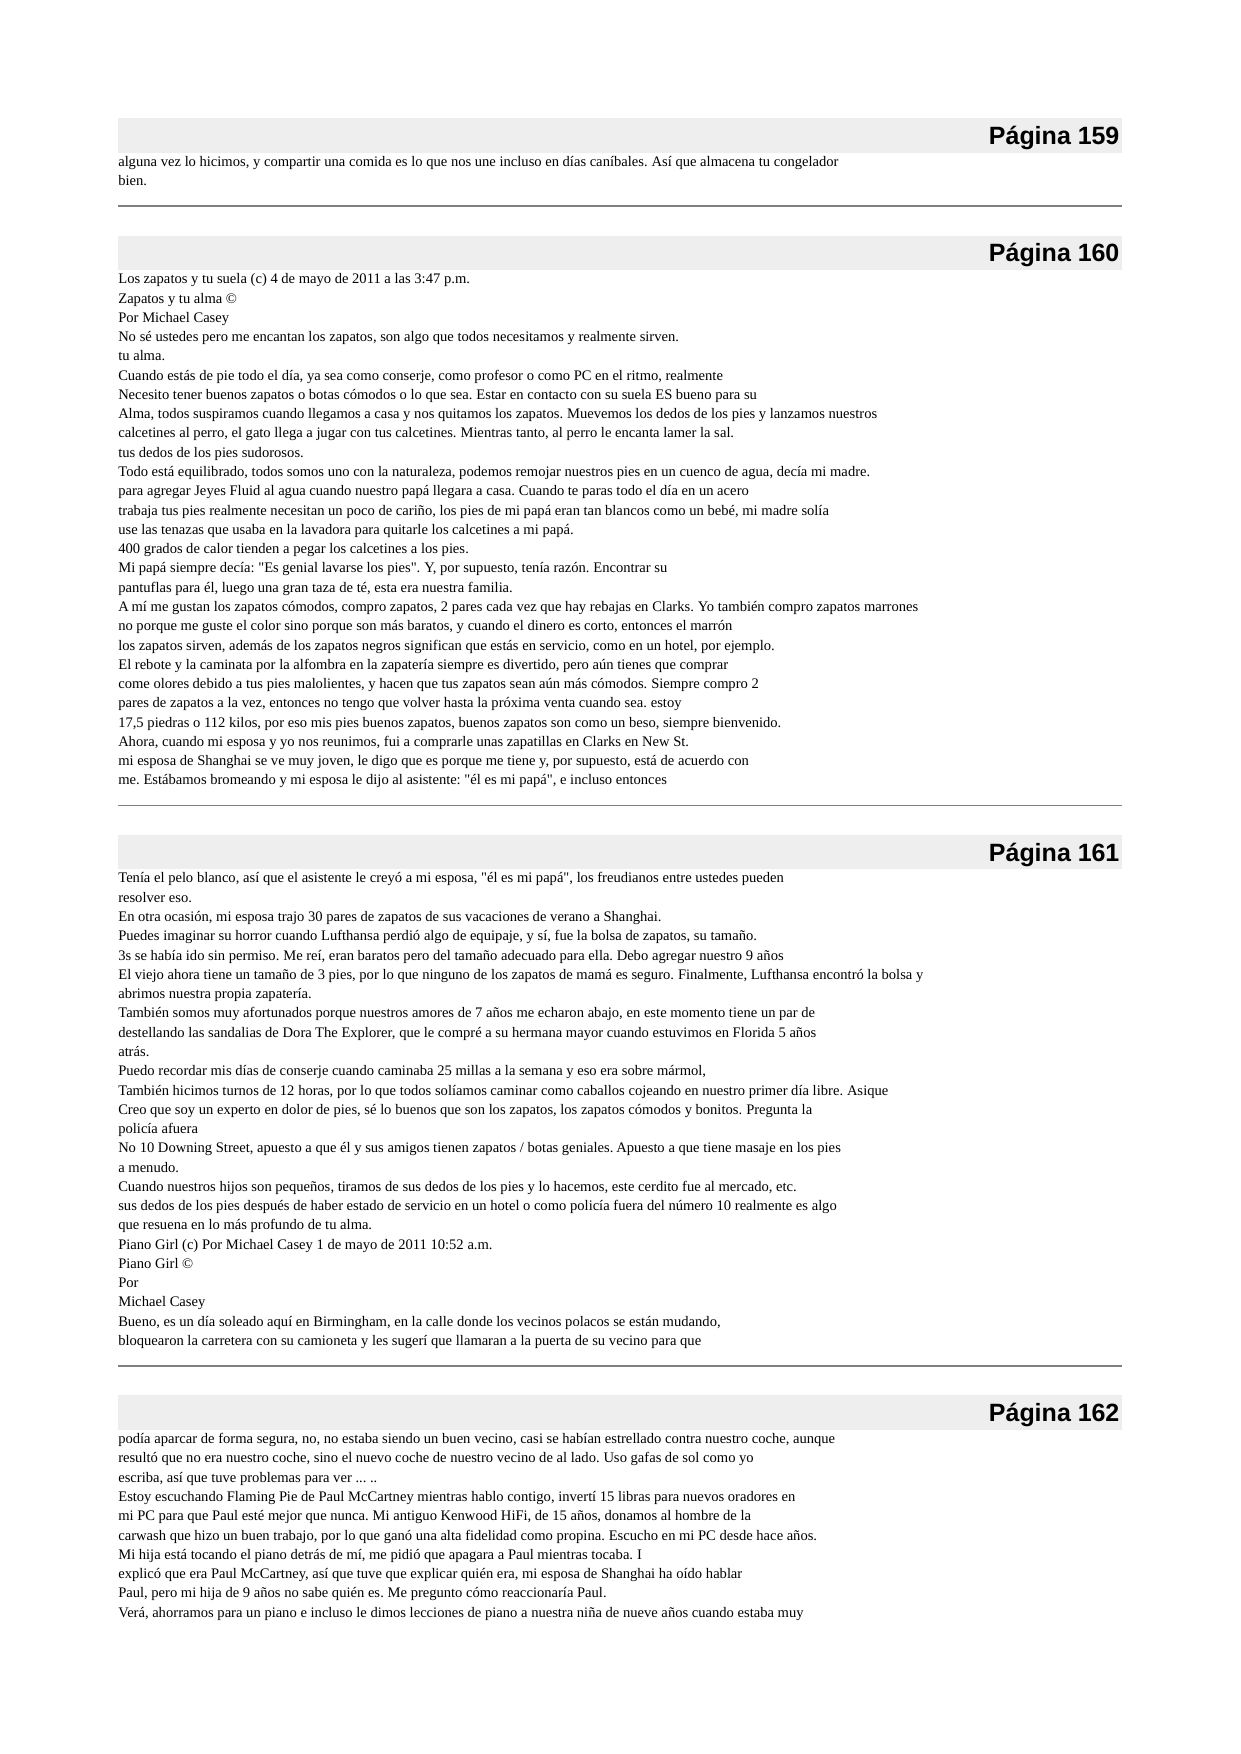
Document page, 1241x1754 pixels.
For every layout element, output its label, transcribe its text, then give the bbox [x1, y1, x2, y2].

text Verá, ahorramos para un piano e incluso le dimos lecciones de piano a nuestra niña de nueve años cuando estaba muy [118, 1603, 1122, 1620]
text 17,5 piedras o 112 kilos, por eso mis pies buenos zapatos, buenos zapatos son como un beso, siempre bienvenido. [118, 713, 1122, 730]
text Creo que soy un experto en dolor de pies, sé lo buenos que son los zapatos, los zapatos cómodos y bonitos. Pregunta la [118, 1101, 1122, 1117]
text Piano Girl (c) Por Michael Casey 1 de mayo de 2011 10:52 a.m. [118, 1235, 1122, 1252]
text escriba, así que tuve problemas para ver ... .. [118, 1468, 1122, 1485]
text no porque me guste el color sino porque son más baratos, y cuando el dinero es corto, entonces el marrón [118, 617, 1122, 634]
table_header Página 161 [118, 835, 1122, 869]
text use las tenazas que usaba en la lavadora para quitarle los calcetines a mi papá. [118, 521, 1122, 537]
text Por Michael Casey [118, 309, 1122, 325]
text policía afuera [118, 1120, 1122, 1137]
text Todo está equilibrado, todos somos uno con la naturaleza, podemos remojar nuestros pies en un cuenco de agua, decía mi madre. [118, 463, 1122, 479]
text También hicimos turnos de 12 horas, por lo que todos solíamos caminar como caballos cojeando en nuestro primer día libre. Asique [118, 1081, 1122, 1098]
text Piano Girl © [118, 1255, 1122, 1271]
text sus dedos de los pies después de haber estado de servicio en un hotel o como policía fuera del número 10 realmente es algo [118, 1197, 1122, 1214]
text resolver eso. [118, 888, 1122, 905]
text calcetines al perro, el gato llega a jugar con tus calcetines. Mientras tanto, al perro le encanta lamer la sal. [118, 424, 1122, 441]
table_header Página 159 [118, 118, 1122, 153]
text Ahora, cuando mi esposa y yo nos reunimos, fui a comprarle unas zapatillas en Clarks en New St. [118, 733, 1122, 749]
text abrimos nuestra propia zapatería. [118, 985, 1122, 1002]
text mi esposa de Shanghai se ve muy joven, le digo que es porque me tiene y, por supuesto, está de acuerdo con [118, 752, 1122, 769]
text tu alma. [118, 347, 1122, 364]
text Alma, todos suspiramos cuando llegamos a casa y nos quitamos los zapatos. Muevemos los dedos de los pies y lanzamos nuestros [118, 405, 1122, 422]
text me. Estábamos bromeando y mi esposa le dijo al asistente: "él es mi papá", e incluso entonces [118, 771, 1122, 788]
text a menudo. [118, 1158, 1122, 1175]
text 3s se había ido sin permiso. Me reí, eran baratos pero del tamaño adecuado para ella. Debo agregar nuestro 9 años [118, 946, 1122, 963]
text Estoy escuchando Flaming Pie de Paul McCartney mientras hablo contigo, invertí 15 libras para nuevos oradores en [118, 1488, 1122, 1504]
text explicó que era Paul McCartney, así que tuve que explicar quién era, mi esposa de Shanghai ha oído hablar [118, 1565, 1122, 1582]
text podía aparcar de forma segura, no, no estaba siendo un buen vecino, casi se habían estrellado contra nuestro coche, aunque [118, 1430, 1122, 1447]
text pantuflas para él, luego una gran taza de té, esta era nuestra familia. [118, 578, 1122, 595]
text Por [118, 1274, 1122, 1291]
text Tenía el pelo blanco, así que el asistente le creyó a mi esposa, "él es mi papá", los freudianos entre ustedes pueden [118, 869, 1122, 886]
text Puedes imaginar su horror cuando Lufthansa perdió algo de equipaje, y sí, fue la bolsa de zapatos, su tamaño. [118, 927, 1122, 944]
table_header Página 162 [118, 1395, 1122, 1430]
table_header Página 160 [118, 236, 1122, 270]
text come olores debido a tus pies malolientes, y hacen que tus zapatos sean aún más cómodos. Siempre compro 2 [118, 675, 1122, 692]
text bien. [118, 172, 1122, 189]
text En otra ocasión, mi esposa trajo 30 pares de zapatos de sus vacaciones de verano a Shanghai. [118, 908, 1122, 924]
text destellando las sandalias de Dora The Explorer, que le compré a su hermana mayor cuando estuvimos en Florida 5 años [118, 1023, 1122, 1040]
text Paul, pero mi hija de 9 años no sabe quién es. Me pregunto cómo reaccionaría Paul. [118, 1584, 1122, 1601]
text Cuando nuestros hijos son pequeños, tiramos de sus dedos de los pies y lo hacemos, este cerdito fue al mercado, etc. [118, 1178, 1122, 1194]
text A mí me gustan los zapatos cómodos, compro zapatos, 2 pares cada vez que hay rebajas en Clarks. Yo también compro zapatos marrones [118, 598, 1122, 614]
text Michael Casey [118, 1293, 1122, 1310]
text El viejo ahora tiene un tamaño de 3 pies, por lo que ninguno de los zapatos de mamá es seguro. Finalmente, Lufthansa encontró la bolsa y [118, 966, 1122, 982]
text El rebote y la caminata por la alfombra en la zapatería siempre es divertido, pero aún tienes que comprar [118, 656, 1122, 672]
text Bueno, es un día soleado aquí en Birmingham, en la calle donde los vecinos polacos se están mudando, [118, 1312, 1122, 1329]
text 400 grados de calor tienden a pegar los calcetines a los pies. [118, 540, 1122, 557]
text También somos muy afortunados porque nuestros amores de 7 años me echaron abajo, en este momento tiene un par de [118, 1004, 1122, 1021]
text Zapatos y tu alma © [118, 289, 1122, 306]
text Necesito tener buenos zapatos o botas cómodos o lo que sea. Estar en contacto con su suela ES bueno para su [118, 386, 1122, 402]
text Cuando estás de pie todo el día, ya sea como conserje, como profesor o como PC en el ritmo, realmente [118, 366, 1122, 383]
text los zapatos sirven, además de los zapatos negros significan que estás en servicio, como en un hotel, por ejemplo. [118, 636, 1122, 653]
text atrás. [118, 1043, 1122, 1059]
text Mi hija está tocando el piano detrás de mí, me pidió que apagara a Paul mientras tocaba. I [118, 1546, 1122, 1562]
text No sé ustedes pero me encantan los zapatos, son algo que todos necesitamos y realmente sirven. [118, 328, 1122, 345]
text trabaja tus pies realmente necesitan un poco de cariño, los pies de mi papá eran tan blancos como un bebé, mi madre solía [118, 501, 1122, 518]
text resultó que no era nuestro coche, sino el nuevo coche de nuestro vecino de al lado. Uso gafas de sol como yo [118, 1449, 1122, 1466]
text que resuena en lo más profundo de tu alma. [118, 1216, 1122, 1233]
text tus dedos de los pies sudorosos. [118, 443, 1122, 460]
text bloquearon la carretera con su camioneta y les sugerí que llamaran a la puerta de su vecino para que [118, 1332, 1122, 1348]
text carwash que hizo un buen trabajo, por lo que ganó una alta fidelidad como propina. Escucho en mi PC desde hace años. [118, 1526, 1122, 1543]
text alguna vez lo hicimos, y compartir una comida es lo que nos une incluso en días caníbales. Así que almacena tu congelador [118, 153, 1122, 169]
text No 10 Downing Street, apuesto a que él y sus amigos tienen zapatos / botas geniales. Apuesto a que tiene masaje en los pies [118, 1139, 1122, 1156]
text Los zapatos y tu suela (c) 4 de mayo de 2011 a las 3:47 p.m. [118, 270, 1122, 287]
text Mi papá siempre decía: "Es genial lavarse los pies". Y, por supuesto, tenía razón. Encontrar su [118, 559, 1122, 576]
text mi PC para que Paul esté mejor que nunca. Mi antiguo Kenwood HiFi, de 15 años, donamos al hombre de la [118, 1507, 1122, 1524]
text pares de zapatos a la vez, entonces no tengo que volver hasta la próxima venta cuando sea. estoy [118, 694, 1122, 711]
text Puedo recordar mis días de conserje cuando caminaba 25 millas a la semana y eso era sobre mármol, [118, 1062, 1122, 1079]
text para agregar Jeyes Fluid al agua cuando nuestro papá llegara a casa. Cuando te paras todo el día en un acero [118, 482, 1122, 499]
